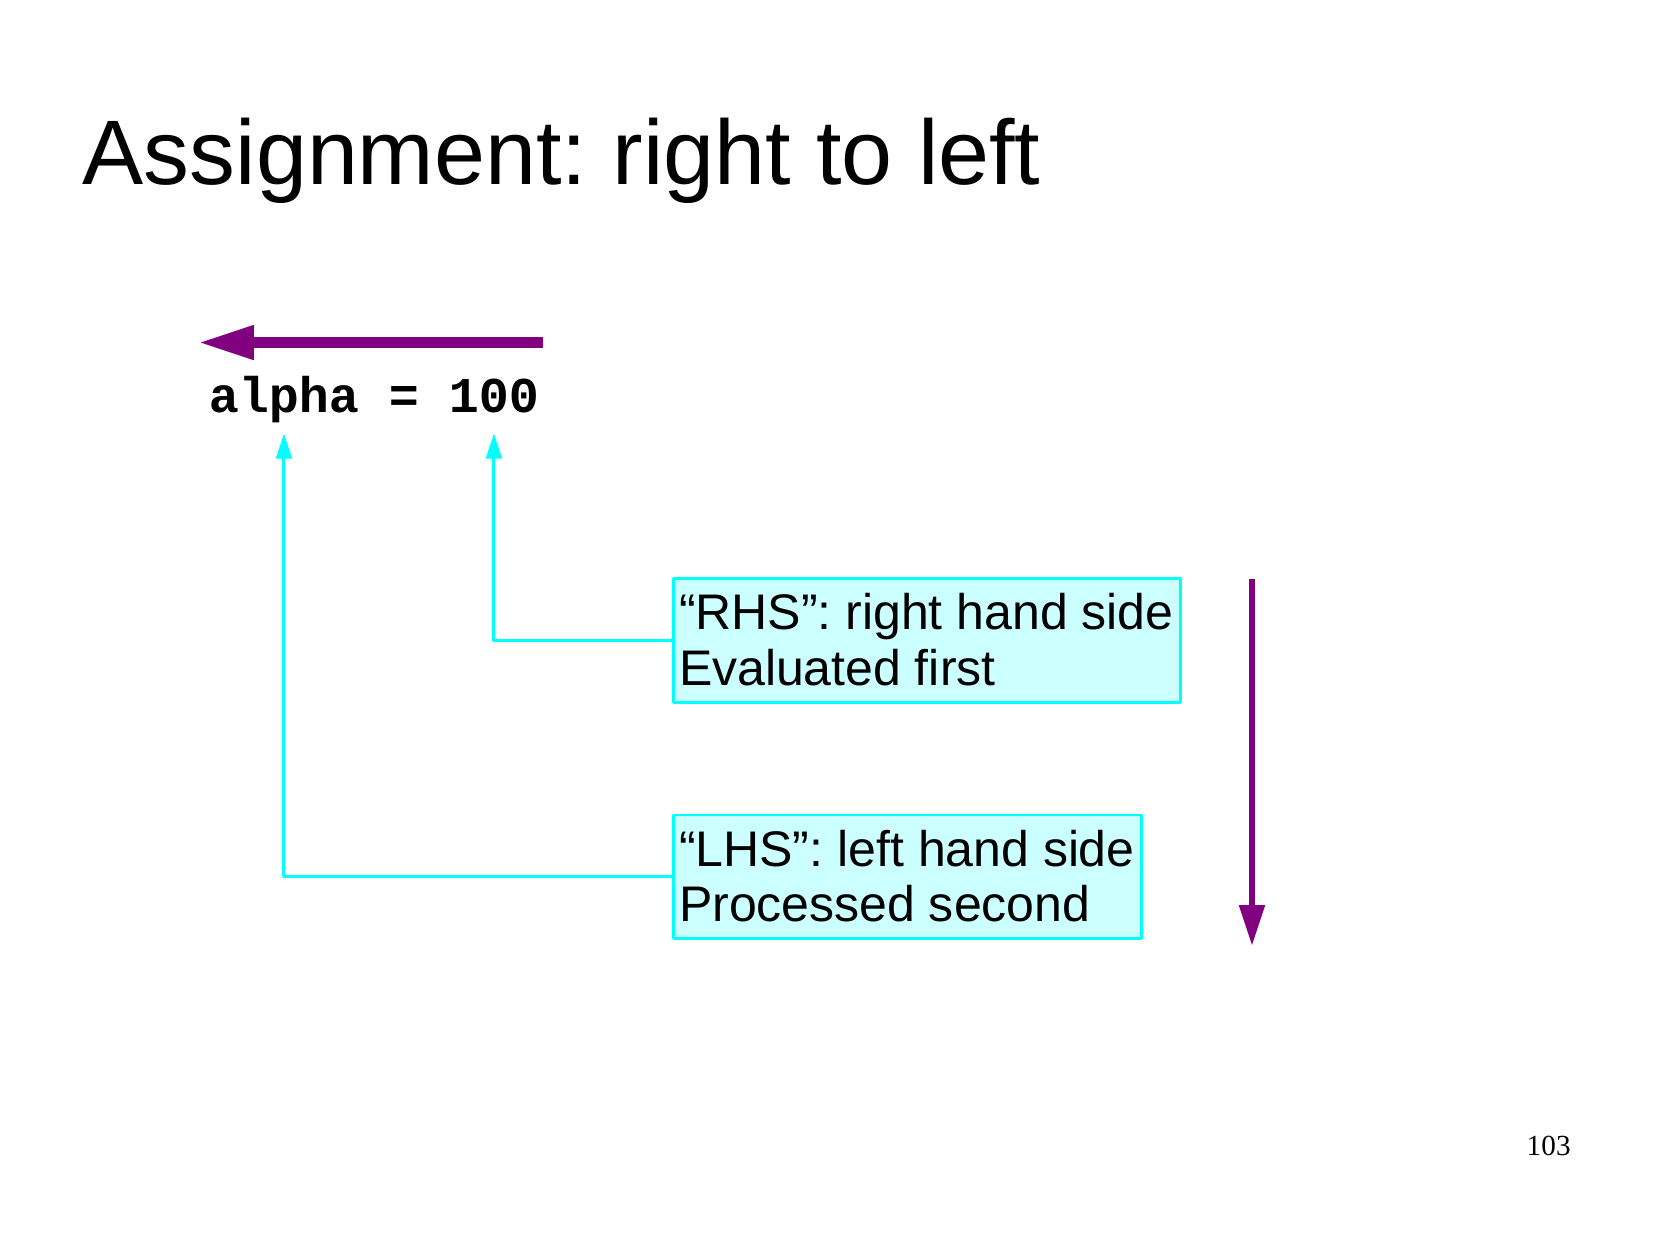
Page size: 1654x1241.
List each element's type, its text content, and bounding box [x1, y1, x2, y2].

text_box “RHS”: right hand side Evaluated first [673, 578, 1181, 703]
text_box 100 [442, 365, 545, 434]
text_box = [382, 365, 425, 434]
text_box “LHS”: left hand side Processed second [673, 815, 1142, 939]
title Assignment: right to left [82, 49, 1571, 257]
text_box alpha [202, 365, 365, 434]
